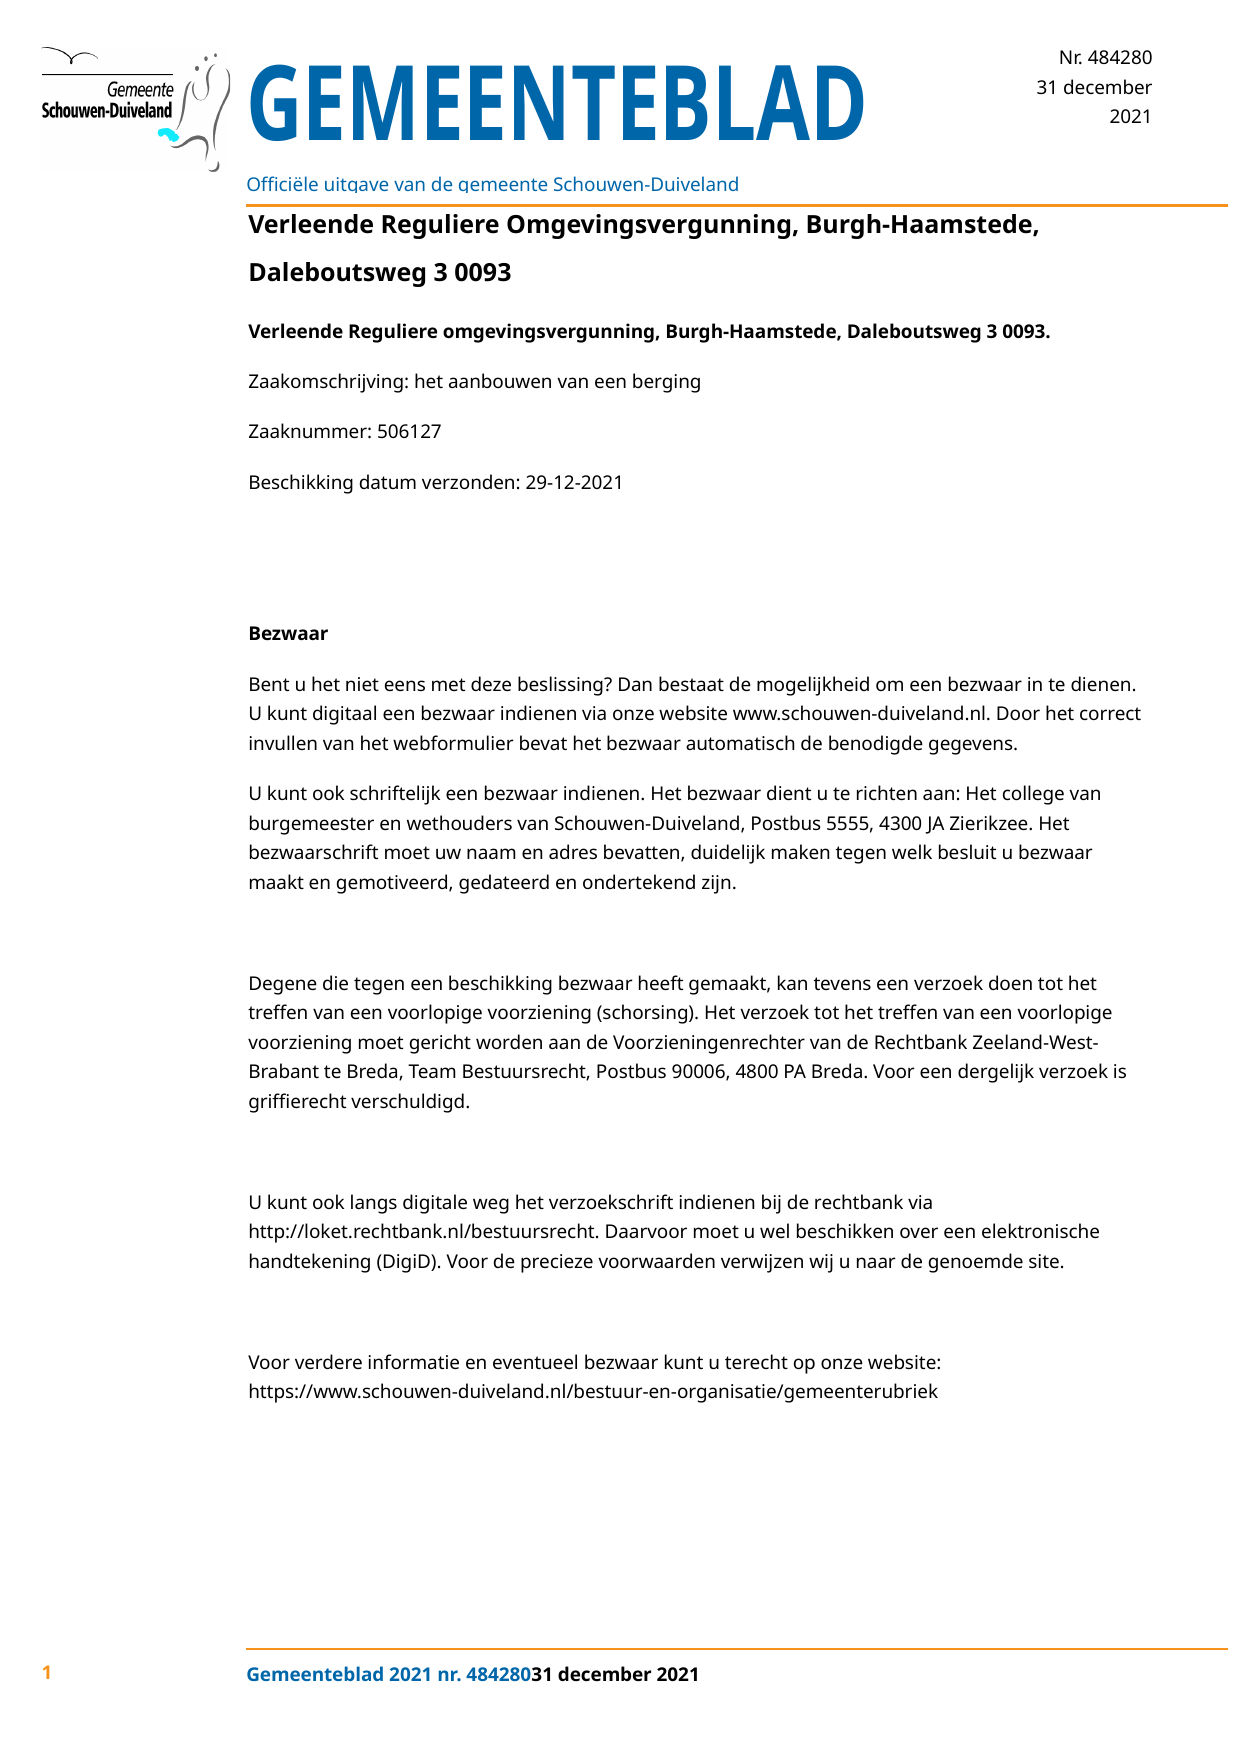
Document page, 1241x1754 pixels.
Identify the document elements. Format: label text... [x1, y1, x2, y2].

text Zaakomschrijving: het aanbouwen van een berging [248, 368, 1152, 394]
text U kunt ook langs digitale weg het verzoekschrift indienen bij de rechtbank via http://loket.rechtbank.nl/bestuursrecht. Daarvoor moet u wel beschikken over een elektronische handtekening (DigiD). Voor de precieze voorwaarden verwijzen wij u naar de genoemde site. [248, 1189, 1152, 1274]
text Voor verdere informatie en eventueel bezwaar kunt u terecht op onze website: https://www.schouwen-duiveland.nl/bestuur-en-organisatie/gemeenterubriek [248, 1349, 1152, 1404]
text Beschikking datum verzonden: 29-12-2021 [248, 469, 1152, 495]
text Zaaknummer: 506127 [248, 419, 1152, 444]
picture [41, 47, 231, 172]
text Verleende Reguliere Omgevingsvergunning, Burgh-Haamstede, Daleboutsweg 3 0093 [248, 207, 1152, 288]
text Bezwaar [248, 620, 1152, 646]
text U kunt ook schriftelijk een bezwaar indienen. Het bezwaar dient u te richten aan: Het college van burgemeester en wethouders van Schouwen-Duiveland, Postbus 5555, 4300 JA Zierikzee. Het bezwaarschrift moet uw naam en adres bevatten, duidelijk maken tegen welk besluit u bezwaar maakt en gemotiveerd, gedateerd en ondertekend zijn. [248, 780, 1152, 895]
text Degene die tegen een beschikking bezwaar heeft gemaakt, kan tevens een verzoek doen tot het treffen van een voorlopige voorziening (schorsing). Het verzoek tot het treffen van een voorlopige voorziening moet gericht worden aan de Voorzieningenrechter van de Rechtbank Zeeland-West-Brabant te Breda, Team Bestuursrecht, Postbus 90006, 4800 PA Breda. Voor een dergelijk verzoek is griffierecht verschuldigd. [248, 970, 1152, 1114]
text Bent u het niet eens met deze beslissing? Dan bestaat de mogelijkheid om een bezwaar in te dienen. U kunt digitaal een bezwaar indienen via onze website www.schouwen-duiveland.nl. Door het correct invullen van het webformulier bevat het bezwaar automatisch de benodigde gegevens. [248, 671, 1152, 756]
text Verleende Reguliere omgevingsvergunning, Burgh-Haamstede, Daleboutsweg 3 0093. [248, 318, 1152, 344]
